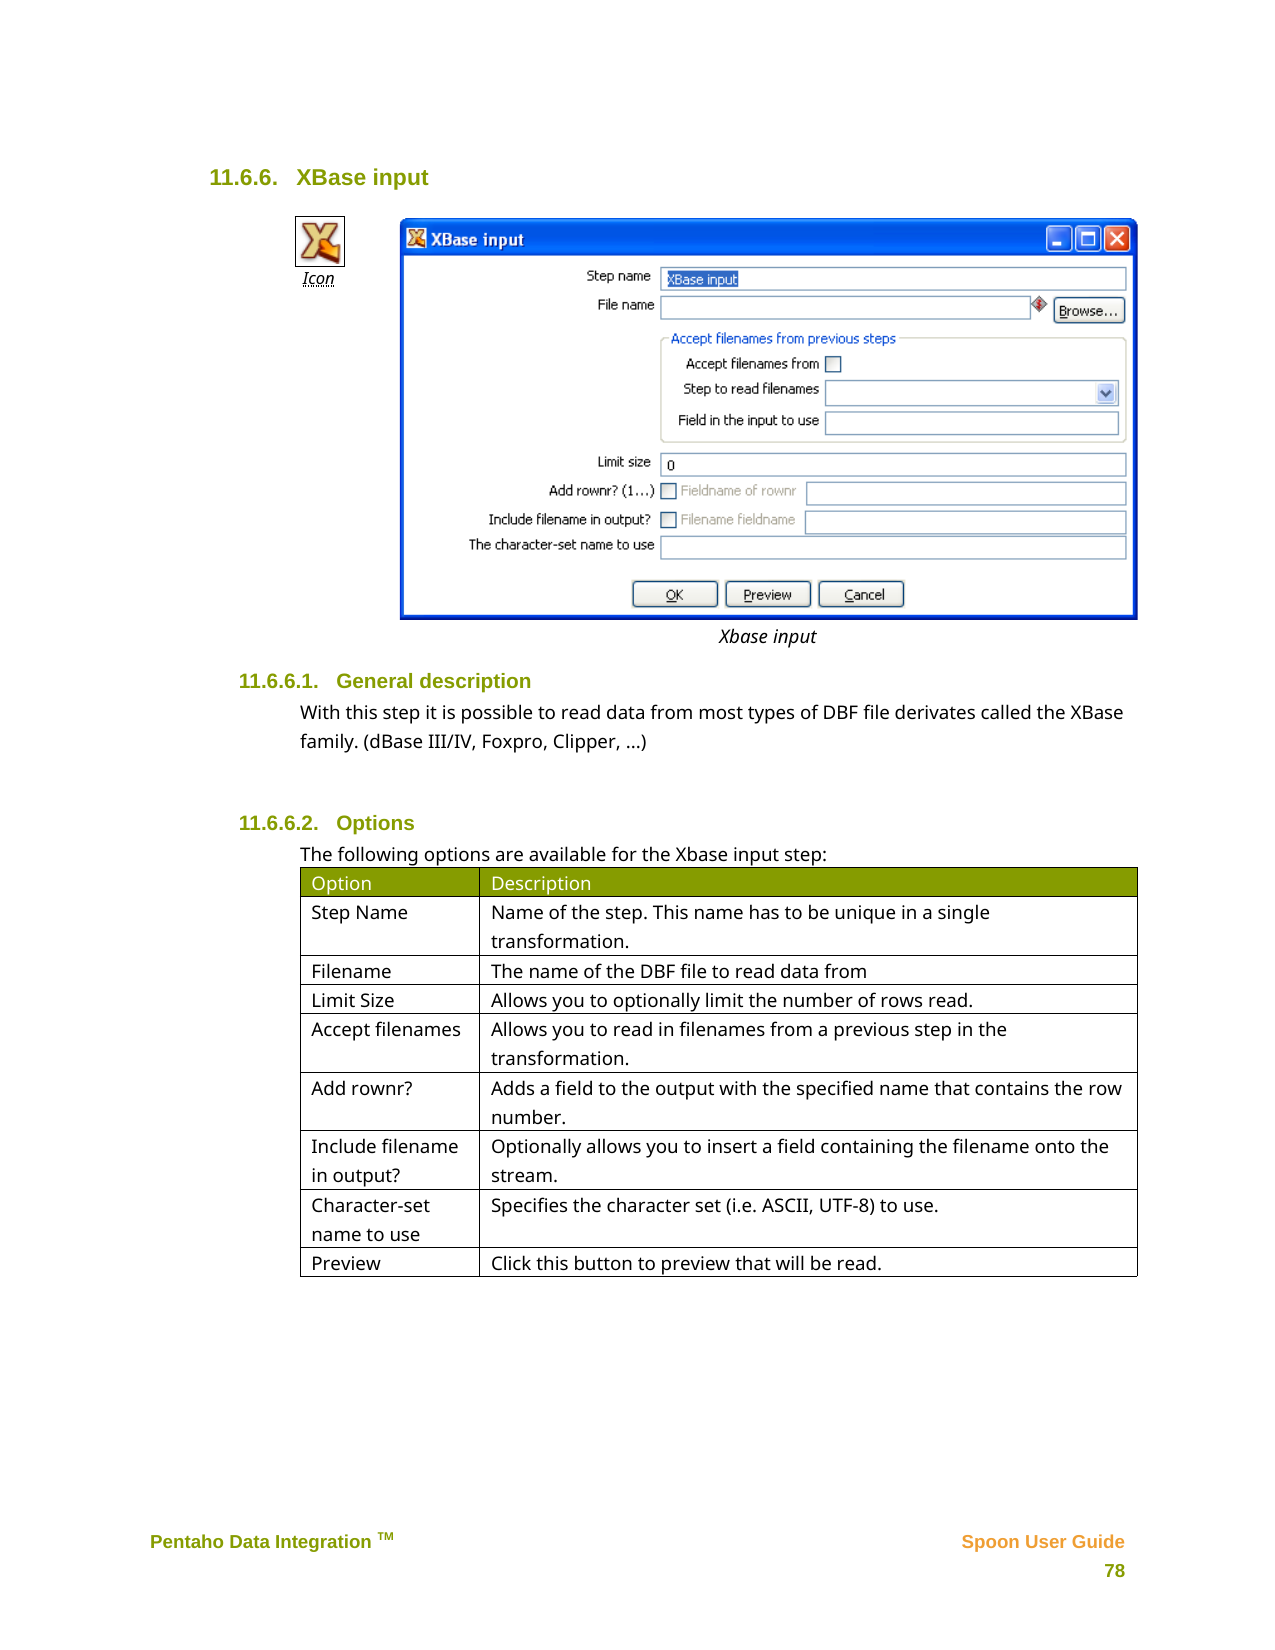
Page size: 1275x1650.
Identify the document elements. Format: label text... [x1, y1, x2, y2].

table_cell Allows you to optionally limit the number of rows read. [480, 985, 1137, 1013]
table_cell Click this button to preview that will be read. [480, 1248, 1137, 1276]
list Icon [292, 266, 347, 289]
table_cell Limit Size [301, 985, 479, 1013]
table_cell Step Name [301, 897, 479, 955]
table_cell Adds a field to the output with the specified name that contains the row number. [480, 1073, 1137, 1130]
table_cell Name of the step. This name has to be unique in a single transformation. [480, 897, 1137, 955]
table_cell Preview [301, 1248, 479, 1276]
text The following options are available for the Xbase input step: [300, 838, 1125, 867]
table_cell Optionally allows you to insert a field containing the filename onto the stream. [480, 1131, 1137, 1188]
table_cell Specifies the character set (i.e. ASCII, UTF-8) to use. [480, 1190, 1137, 1247]
subtitle Options [239, 802, 1125, 837]
table_cell Allows you to read in filenames from a previous step in the transformation. [480, 1014, 1137, 1072]
table_cell Accept filenames [301, 1014, 479, 1072]
table_cell The name of the DBF file to read data from [480, 956, 1137, 984]
subtitle [292, 289, 347, 297]
table_cell Add rownr? [301, 1073, 479, 1130]
subtitle General description [239, 661, 1125, 695]
table_cell Character-set name to use [301, 1190, 479, 1247]
picture [399, 218, 1138, 620]
text With this step it is possible to read data from most types of DBF file derivates called the XBase family. (dBase III/IV, Foxpro, Clipper, ...) [300, 696, 1125, 754]
picture [297, 219, 342, 264]
table_cell Filename [301, 956, 479, 984]
list Xbase input [400, 620, 1138, 649]
subtitle XBase input [209, 157, 1125, 192]
table_header Description [480, 868, 1137, 896]
table_cell Include filename in output? [301, 1131, 479, 1188]
table_header Option [301, 868, 479, 896]
